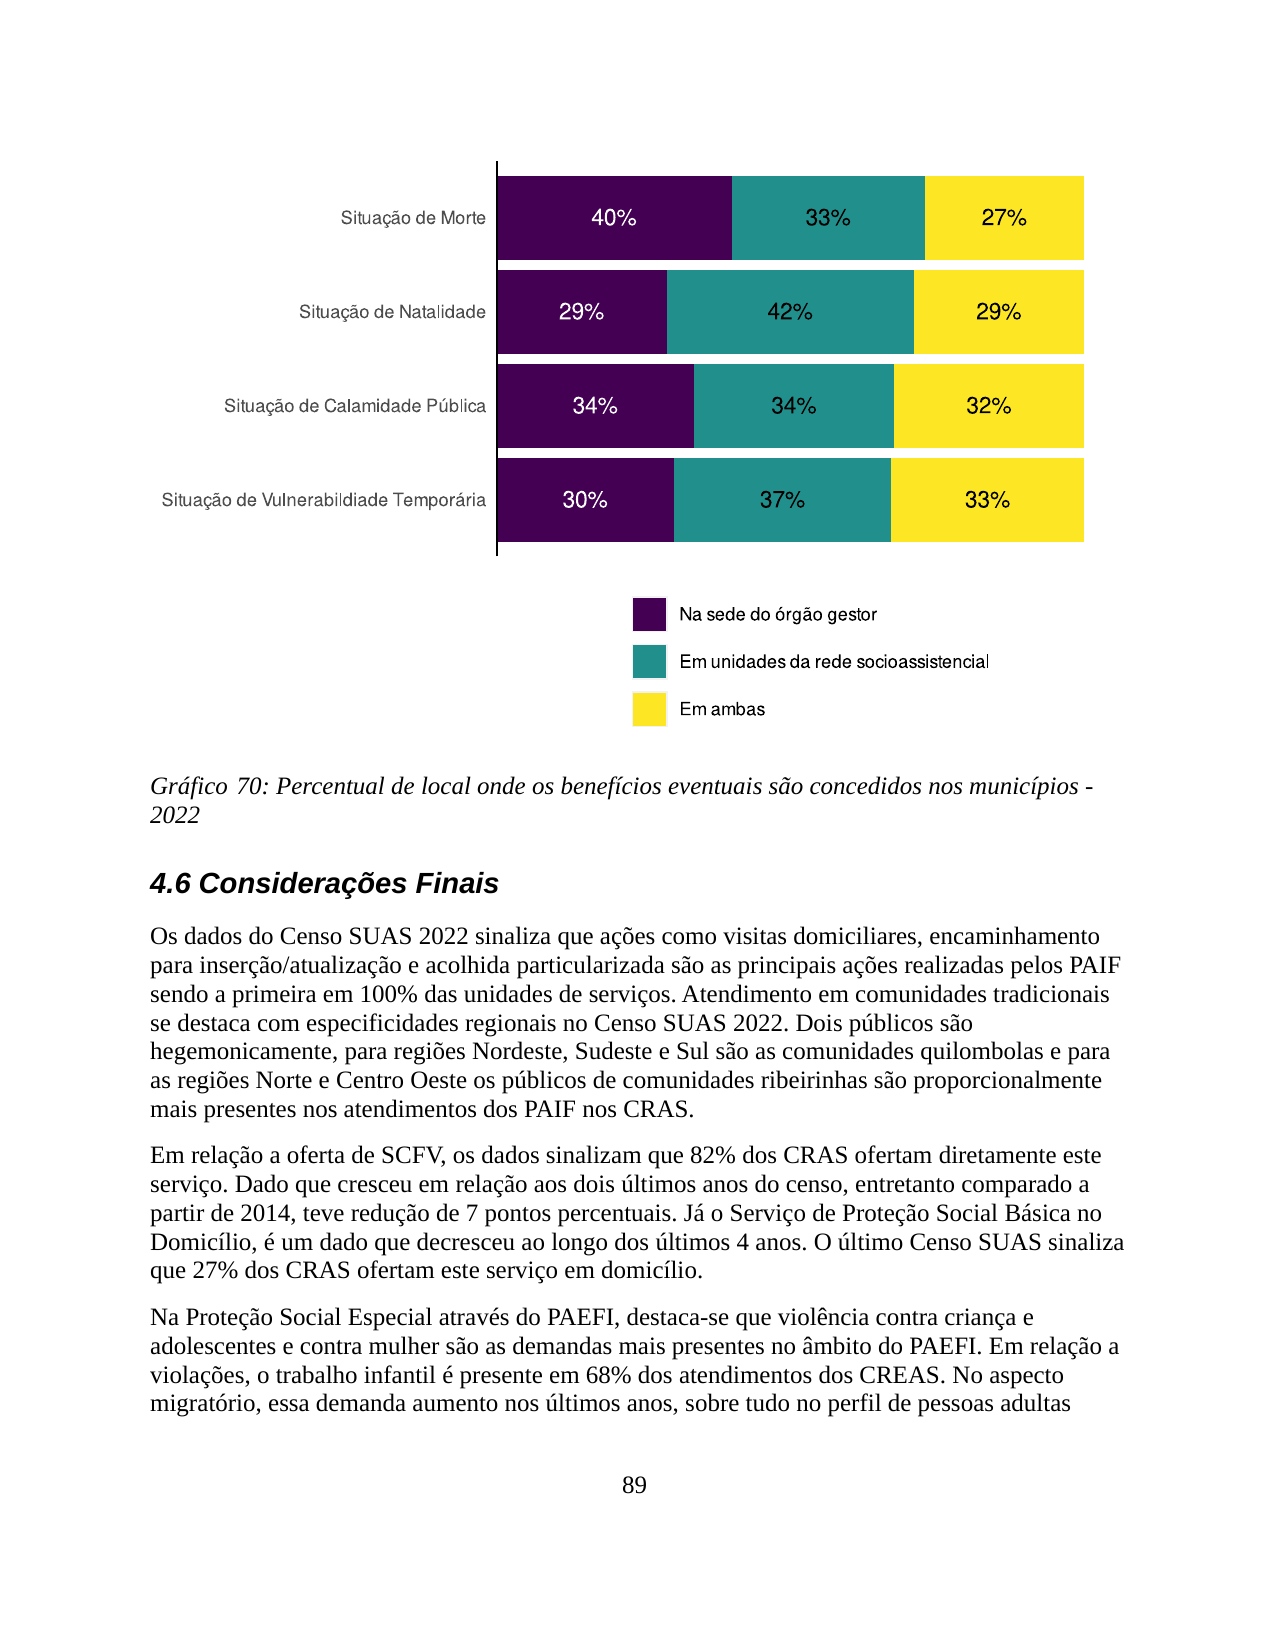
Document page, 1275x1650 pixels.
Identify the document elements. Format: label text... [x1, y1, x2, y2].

text Os dados do Censo SUAS 2022 sinaliza que ações como visitas domiciliares, encaminhamento para inserção/atualização e acolhida particularizada são as principais ações realizadas pelos PAIF sendo a primeira em 100% das unidades de serviços. Atendimento em comunidades tradicionais se destaca com especificidades regionais no Censo SUAS 2022. Dois públicos são hegemonicamente, para regiões Nordeste, Sudeste e Sul são as comunidades quilombolas e para as regiões Norte e Centro Oeste os públicos de comunidades ribeirinhas são proporcionalmente mais presentes nos atendimentos dos PAIF nos CRAS. [150, 921, 1125, 1123]
text Na Proteção Social Especial através do PAEFI, destaca-se que violência contra criança e adolescentes e contra mulher são as demandas mais presentes no âmbito do PAEFI. Em relação a violações, o trabalho infantil é presente em 68% dos atendimentos dos CREAS. No aspecto migratório, essa demanda aumento nos últimos anos, sobre tudo no perfil de pessoas adultas [150, 1302, 1125, 1417]
table_header Gráfico 70: Percentual de local onde os benefícios eventuais são concedidos nos municípios - 2022 [150, 751, 1125, 841]
text Em relação a oferta de SCFV, os dados sinalizam que 82% dos CRAS ofertam diretamente este serviço. Dado que cresceu em relação aos dois últimos anos do censo, entretanto comparado a partir de 2014, teve redução de 7 pontos percentuais. Já o Serviço de Proteção Social Básica no Domicílio, é um dado que decresceu ao longo dos últimos 4 anos. O último Censo SUAS sinaliza que 27% dos CRAS ofertam este serviço em domicílio. [150, 1141, 1125, 1284]
subtitle 4.6 Considerações Finais [150, 866, 1125, 900]
